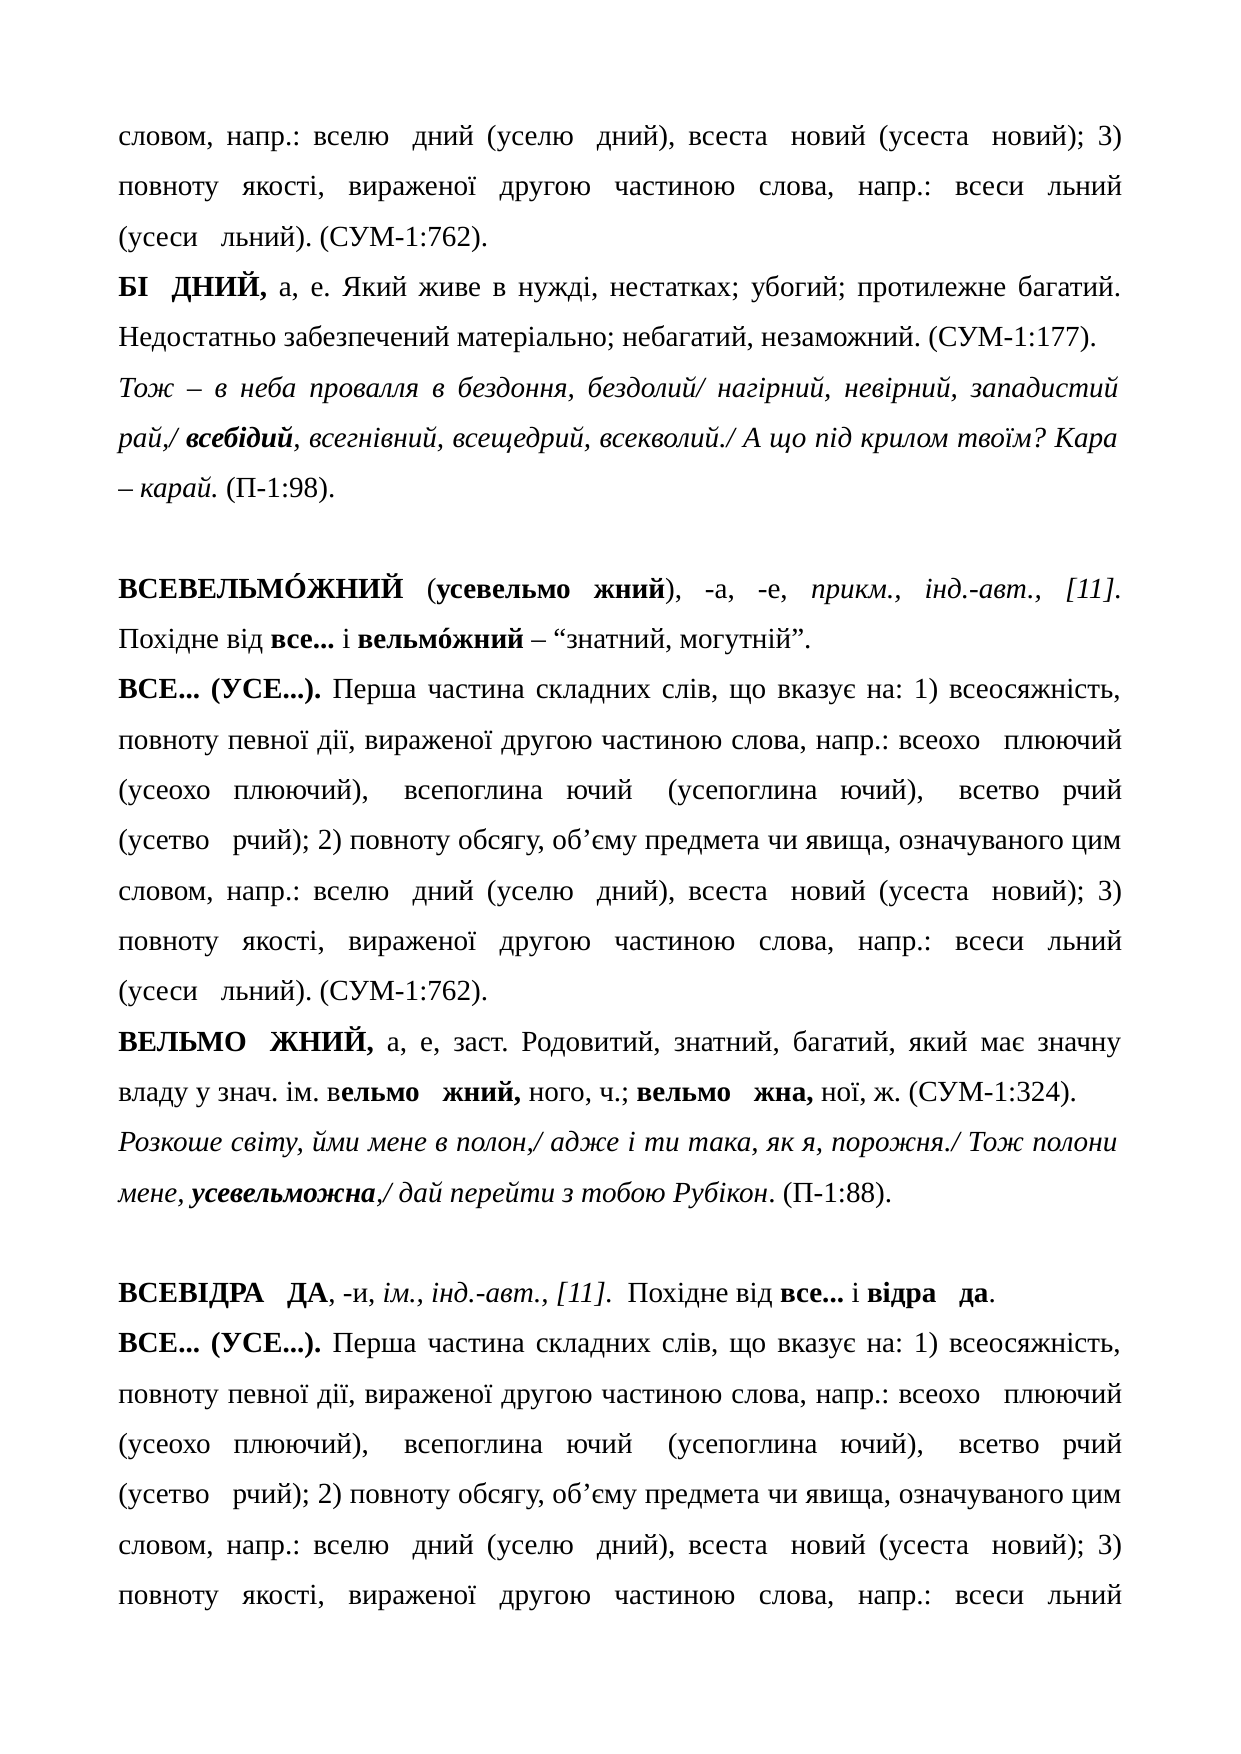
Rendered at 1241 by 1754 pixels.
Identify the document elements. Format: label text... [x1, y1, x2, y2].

text ВСЕ... (УСЕ...). Перша частина складних слів, що вказує на: 1) всеосяжність, повноту певної дії, вираженої другою частиною слова, напр.: всеохоплюючий (усеохоплюючий), всепоглинаючий (усепоглинаючий), всетворчий (усетворчий); 2) повноту обсягу, об’єму предмета чи явища, означуваного цим словом, напр.: вселюдний (уселюдний), всестановий (усестановий); 3) повноту якості, вираженої другою частиною слова, напр.: всесильний [118, 1326, 1122, 1611]
text Розкоше світу, йми мене в полон,/ адже і ти така, як я, порожня./ Тож полони мене, усевельможна,/ дай перейти з тобою Рубікон. (П-1:88). [118, 1124, 1122, 1208]
text БІДНИЙ, а, е. Який живе в нужді, нестатках; убогий; протилежне багатий. Недостатньо забезпечений матеріально; небагатий, незаможний. (СУМ-1:177). [118, 269, 1122, 353]
text Тож – в неба провалля в бездоння, бездолий/ нагірний, невірний, западистий рай,/ всебідий, всегнівний, всещедрий, всекволий./ А що під крилом твоїм? Кара – карай. (П-1:98). [118, 370, 1122, 504]
text Всевельмóжний (усевельможний), -а, -е, прикм., інд.-авт., [11]. Похідне від все... і вельмóжний – “знатний, могутній”. [118, 571, 1122, 655]
text ВсевідрАда, -и, ім., інд.-авт., [11]. Похідне від все... і відрада. [118, 1275, 1122, 1309]
text ВСЕ... (УСЕ...). Перша частина складних слів, що вказує на: 1) всеосяжність, повноту певної дії, вираженої другою частиною слова, напр.: всеохоплюючий (усеохоплюючий), всепоглинаючий (усепоглинаючий), всетворчий (усетворчий); 2) повноту обсягу, об’єму предмета чи явища, означуваного цим словом, напр.: вселюдний (уселюдний), всестановий (усестановий); 3) повноту якості, вираженої другою частиною слова, напр.: всесильний (усесильний). (СУМ-1:762). [118, 672, 1122, 1007]
text словом, напр.: вселюдний (уселюдний), всестановий (усестановий); 3) повноту якості, вираженої другою частиною слова, напр.: всесильний (усесильний). (СУМ-1:762). [118, 118, 1122, 252]
text ВЕЛЬМОЖНИЙ, а, е, заст. Родовитий, знатний, багатий, який має значну владу у знач. ім. вельможний, ного, ч.; вельможна, ної, ж. (СУМ-1:324). [118, 1024, 1122, 1108]
